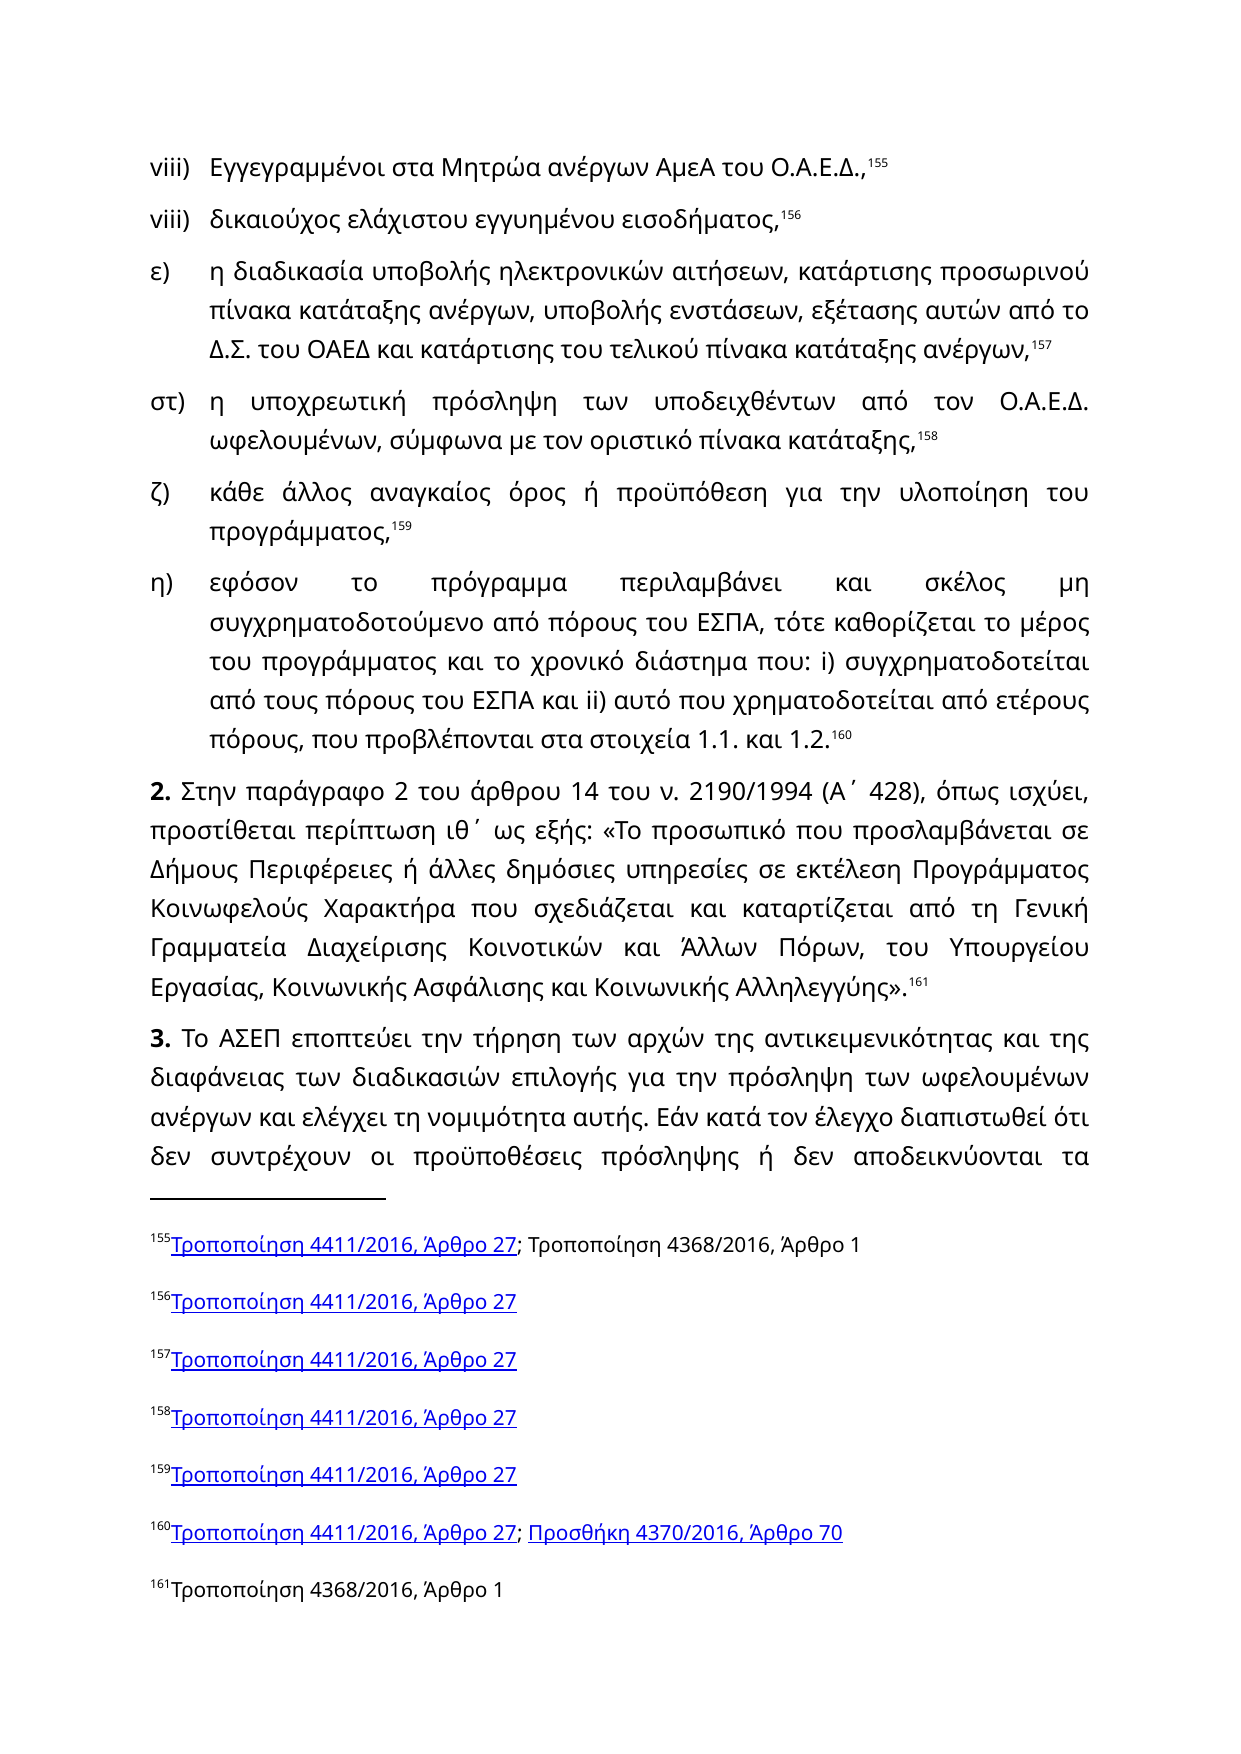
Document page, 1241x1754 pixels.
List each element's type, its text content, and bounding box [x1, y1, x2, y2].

text Τροποποίηση 4411/2016, Άρθρο 27 [150, 1287, 1090, 1316]
list η) εφόσον το πρόγραμμα περιλαμβάνει και σκέλος μη συγχρηματοδοτούμενο από πόρους του ΕΣΠΑ, τότε καθορίζεται το μέρος του προγράμματος και το χρονικό διάστημα που: i) συγχρηματοδοτείται από τους πόρους του ΕΣΠΑ και ii) αυτό που χρηματοδοτείται από ετέρους πόρους, που προβλέπονται στα στοιχεία 1.1. και 1.2. [150, 565, 1090, 756]
list στ) η υποχρεωτική πρόσληψη των υποδειχθέντων από τον Ο.Α.Ε.Δ. ωφελουμένων, σύμφωνα με τον οριστικό πίνακα κατάταξης, [150, 383, 1090, 457]
text Τροποποίηση 4368/2016, Άρθρο 1 [150, 1576, 1090, 1604]
list ε) η διαδικασία υποβολής ηλεκτρονικών αιτήσεων, κατάρτισης προσωρινού πίνακα κατάταξης ανέργων, υποβολής ενστάσεων, εξέτασης αυτών από το Δ.Σ. του ΟΑΕΔ και κατάρτισης του τελικού πίνακα κατάταξης ανέργων, [150, 253, 1090, 366]
list ζ) κάθε άλλος αναγκαίος όρος ή προϋπόθεση για την υλοποίηση του προγράμματος, [150, 474, 1090, 547]
list viii) Εγγεγραμμένοι στα Μητρώα ανέργων ΑμεΑ του Ο.Α.Ε.Δ., [150, 150, 1090, 184]
text Τροποποίηση 4411/2016, Άρθρο 27; Τροποποίηση 4368/2016, Άρθρο 1 [150, 1230, 1090, 1258]
text Τροποποίηση 4411/2016, Άρθρο 27 [150, 1460, 1090, 1489]
text Τροποποίηση 4411/2016, Άρθρο 27 [150, 1403, 1090, 1431]
text 3. Το ΑΣΕΠ εποπτεύει την τήρηση των αρχών της αντικειμενικότητας και της διαφάνειας των διαδικασιών επιλογής για την πρόσληψη των ωφελουμένων ανέργων και ελέγχει τη νομιμότητα αυτής. Εάν κατά τον έλεγχο διαπιστωθεί ότι δεν συντρέχουν οι προϋποθέσεις πρόσληψης ή δεν αποδεικνύονται τα [150, 1021, 1090, 1172]
text Τροποποίηση 4411/2016, Άρθρο 27; Προσθήκη 4370/2016, Άρθρο 70 [150, 1518, 1090, 1546]
text 2. Στην παράγραφο 2 του άρθρου 14 του ν. 2190/1994 (Α΄ 428), όπως ισχύει, προστίθεται περίπτωση ιθ΄ ως εξής: «Το προσωπικό που προσλαμβάνεται σε Δήμους Περιφέρειες ή άλλες δημόσιες υπηρεσίες σε εκτέλεση Προγράμματος Κοινωφελούς Χαρακτήρα που σχεδιάζεται και καταρτίζεται από τη Γενική Γραμματεία Διαχείρισης Κοινοτικών και Άλλων Πόρων, του Υπουργείου Εργασίας, Κοινωνικής Ασφάλισης και Κοινωνικής Αλληλεγγύης». [150, 773, 1090, 1003]
text Τροποποίηση 4411/2016, Άρθρο 27 [150, 1345, 1090, 1373]
list viii) δικαιούχος ελάχιστου εγγυημένου εισοδήματος, [150, 202, 1090, 236]
